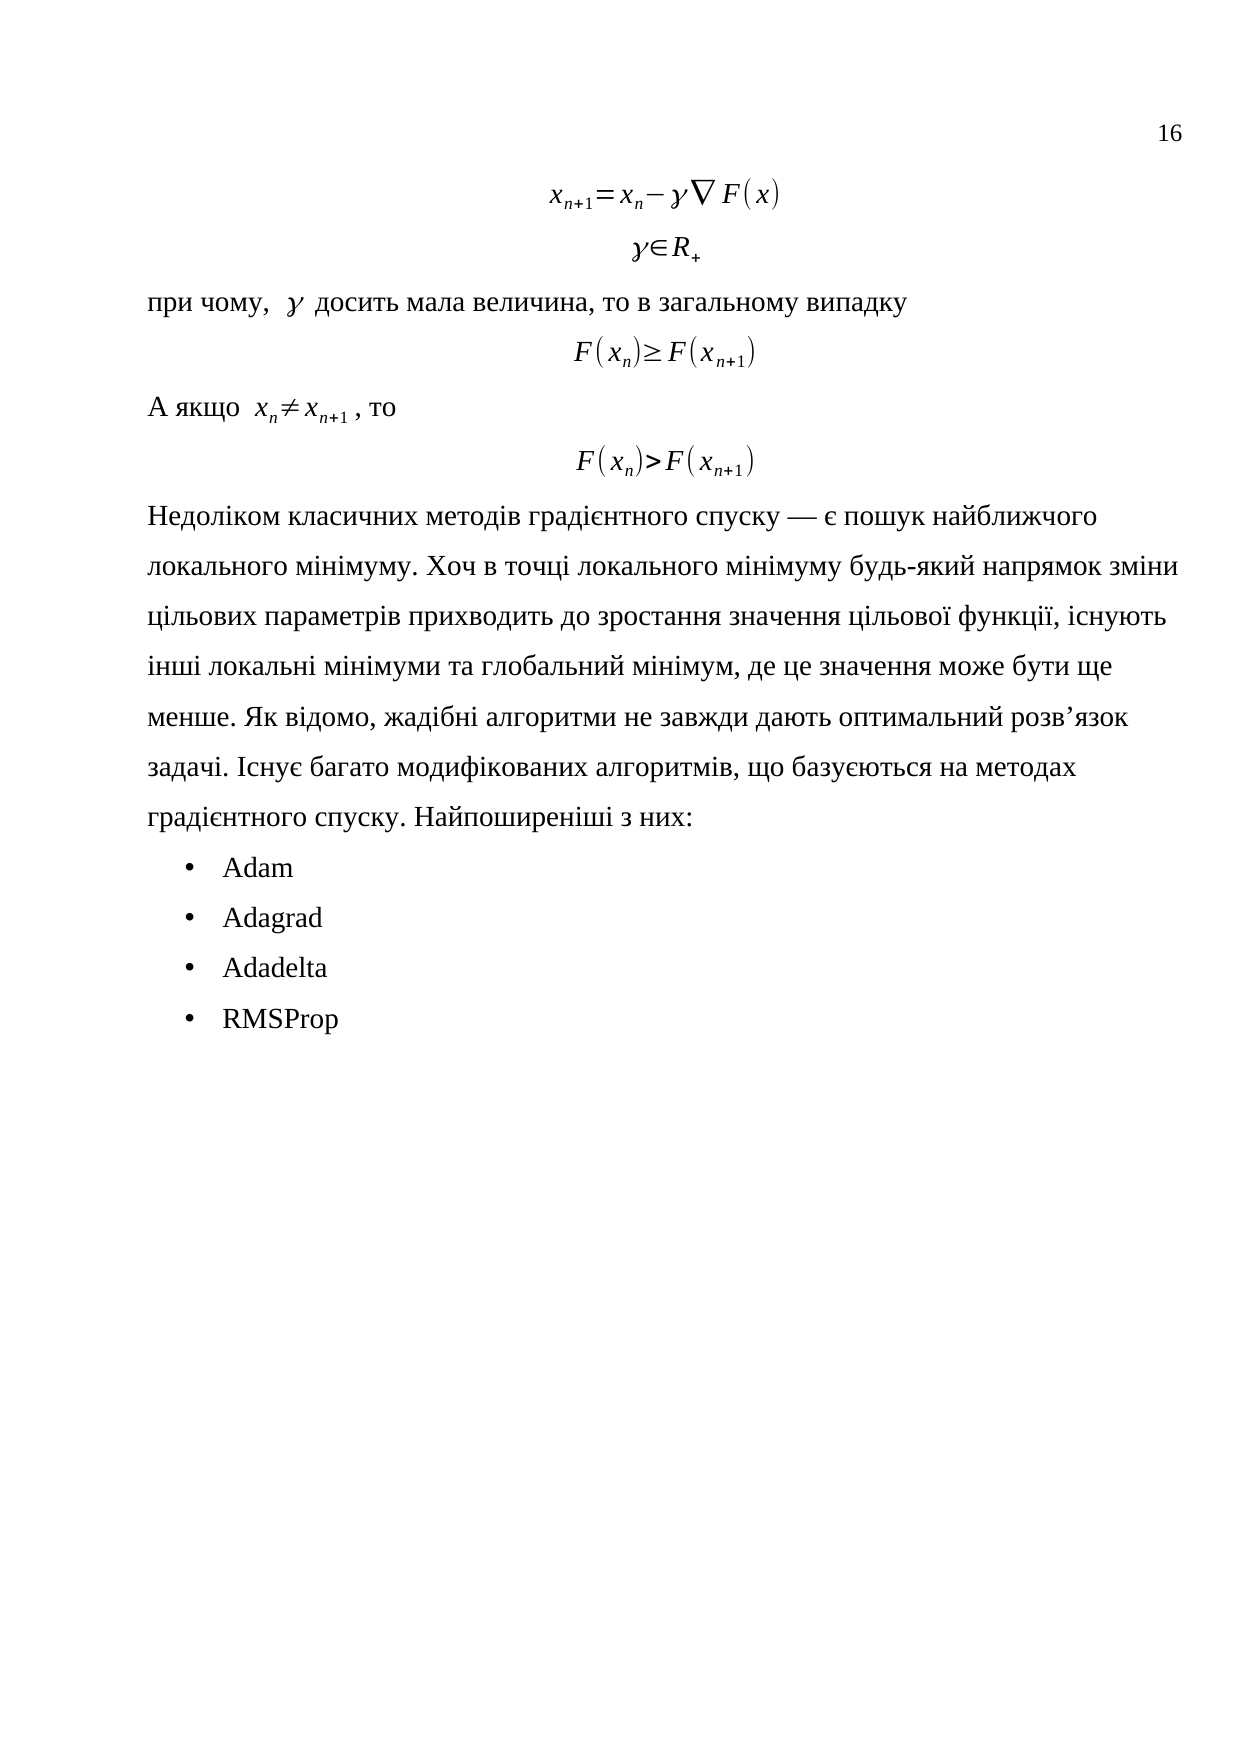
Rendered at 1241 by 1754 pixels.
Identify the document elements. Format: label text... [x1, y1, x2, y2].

list Adagrad [184, 900, 1182, 934]
list Adadelta [184, 951, 1182, 984]
text А якщо , то [147, 389, 1182, 427]
list RMSProp [184, 1001, 1182, 1035]
text при чому, досить мала величина, то в загальному випадку [147, 284, 1182, 318]
list Adam [184, 850, 1182, 883]
text Недоліком класичних методів градієнтного спуску — є пошук найближчого локального мінімуму. Хоч в точці локального мінімуму будь-який напрямок зміни цільових параметрів прихводить до зростання значення цільової функції, існують інші локальні мінімуми та глобальний мінімум, де це значення може бути ще менше. Як відомо, жадібні алгоритми не завжди дають оптимальний розв’язок задачі. Існує багато модифікованих алгоритмів, що базуєються на методах градієнтного спуску. Найпоширеніші з них: [147, 498, 1182, 833]
